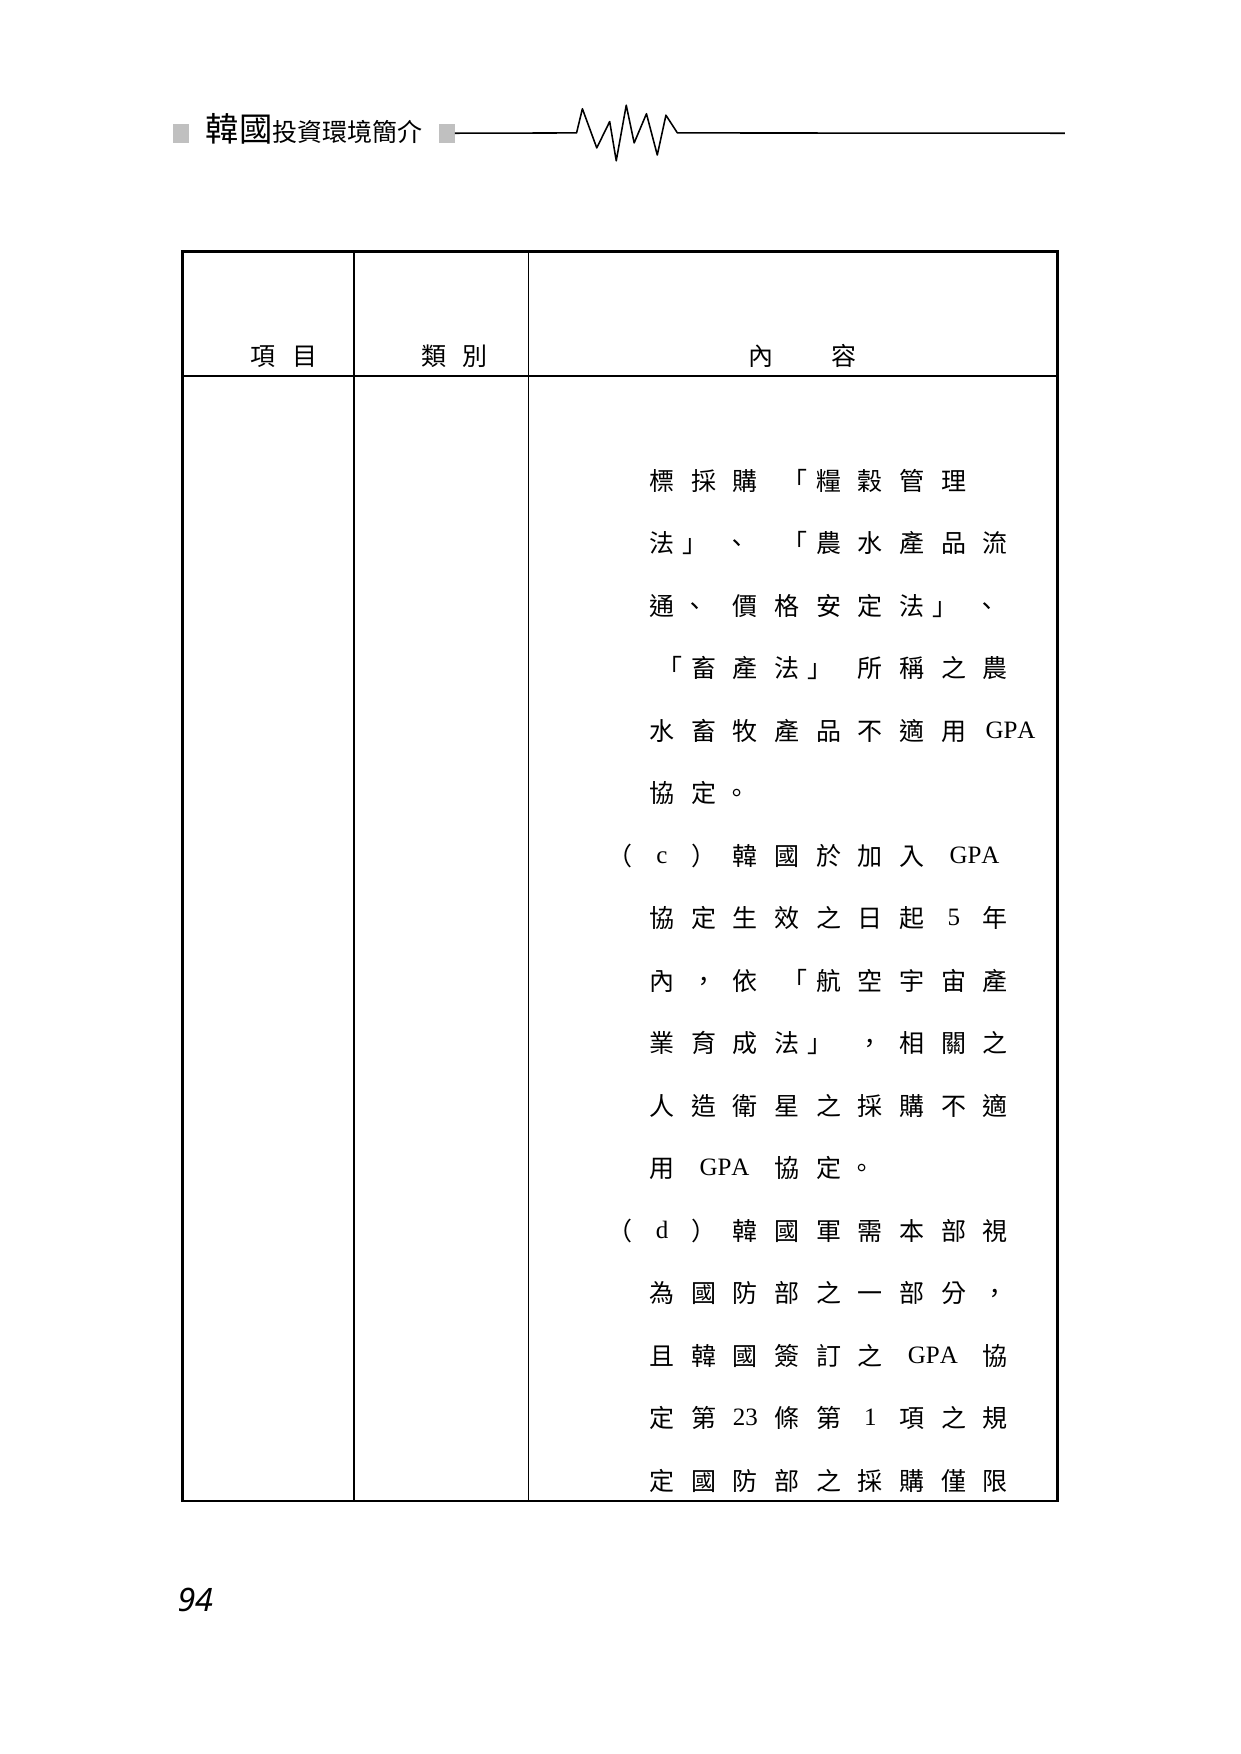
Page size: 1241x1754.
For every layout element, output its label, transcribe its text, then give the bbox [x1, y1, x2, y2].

table_header 內 容 [529, 253, 1056, 375]
table_cell [184, 377, 353, 1500]
table_cell [355, 377, 528, 1500]
table_cell 標採購「糧穀管理法」、「農水產品流通、價格安定法」、「畜產法」所稱之農水畜牧產品不適用GPA協定。 （c）韓國於加入GPA協定生效之日起5年內，依「航空宇宙產業育成法」，相關之人造衛星之採購不適用GPA協定。 （d）韓國軍需本部視為國防部之一部分，且韓國簽訂之GPA協定第23條第1項之規定國防部之採購僅限 [529, 377, 1056, 1500]
table_header 項目 [184, 253, 353, 375]
table_header 類別 [355, 253, 528, 375]
